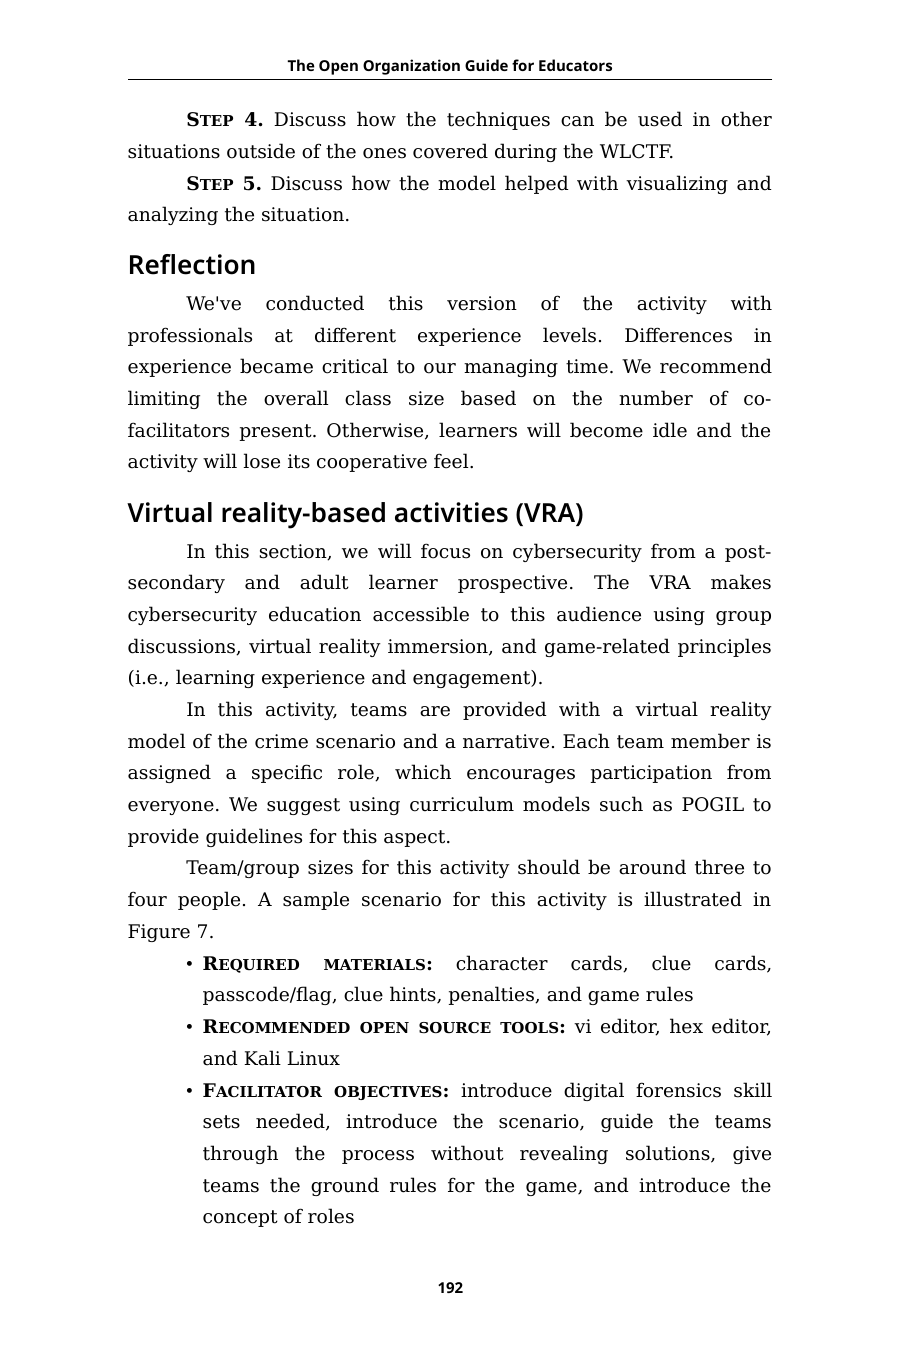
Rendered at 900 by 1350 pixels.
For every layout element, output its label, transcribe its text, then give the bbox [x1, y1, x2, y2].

list Required materials: character cards, clue cards, passcode/flag, clue hints, penalties, and game rules [186, 952, 772, 1006]
text Step 4. Discuss how the techniques can be used in other situations outside of the ones covered during the WLCTF. [127, 109, 772, 162]
text Step 5. Discuss how the model helped with visualizing and analyzing the situation. [127, 172, 772, 226]
list Facilitator objectives: introduce digital forensics skill sets needed, introduce the scenario, guide the teams through the process without revealing solutions, give teams the ground rules for the game, and introduce the concept of roles [186, 1079, 772, 1228]
list Recommended open source tools: vi editor, hex editor, and Kali Linux [186, 1016, 772, 1069]
text Team/group sizes for this activity should be around three to four people. A sample scenario for this activity is illustrated in Figure 7. [127, 857, 772, 942]
text We've conducted this version of the activity with professionals at different experience levels. Differences in experience became critical to our managing time. We recommend limiting the overall class size based on the number of co-facilitators present. Otherwise, learners will become idle and the activity will lose its cooperative feel. [127, 293, 772, 473]
subtitle Reflection [127, 250, 772, 281]
text In this section, we will focus on cybersecurity from a post-secondary and adult learner prospective. The VRA makes cybersecurity education accessible to this audience using group discussions, virtual reality immersion, and game-related principles (i.e., learning experience and engagement). [127, 541, 772, 689]
text In this activity, teams are provided with a virtual reality model of the crime scenario and a narrative. Each team member is assigned a specific role, which encourages participation from everyone. We suggest using curriculum models such as POGIL to provide guidelines for this aspect. [127, 699, 772, 847]
subtitle Virtual reality-based activities (VRA) [127, 498, 772, 528]
